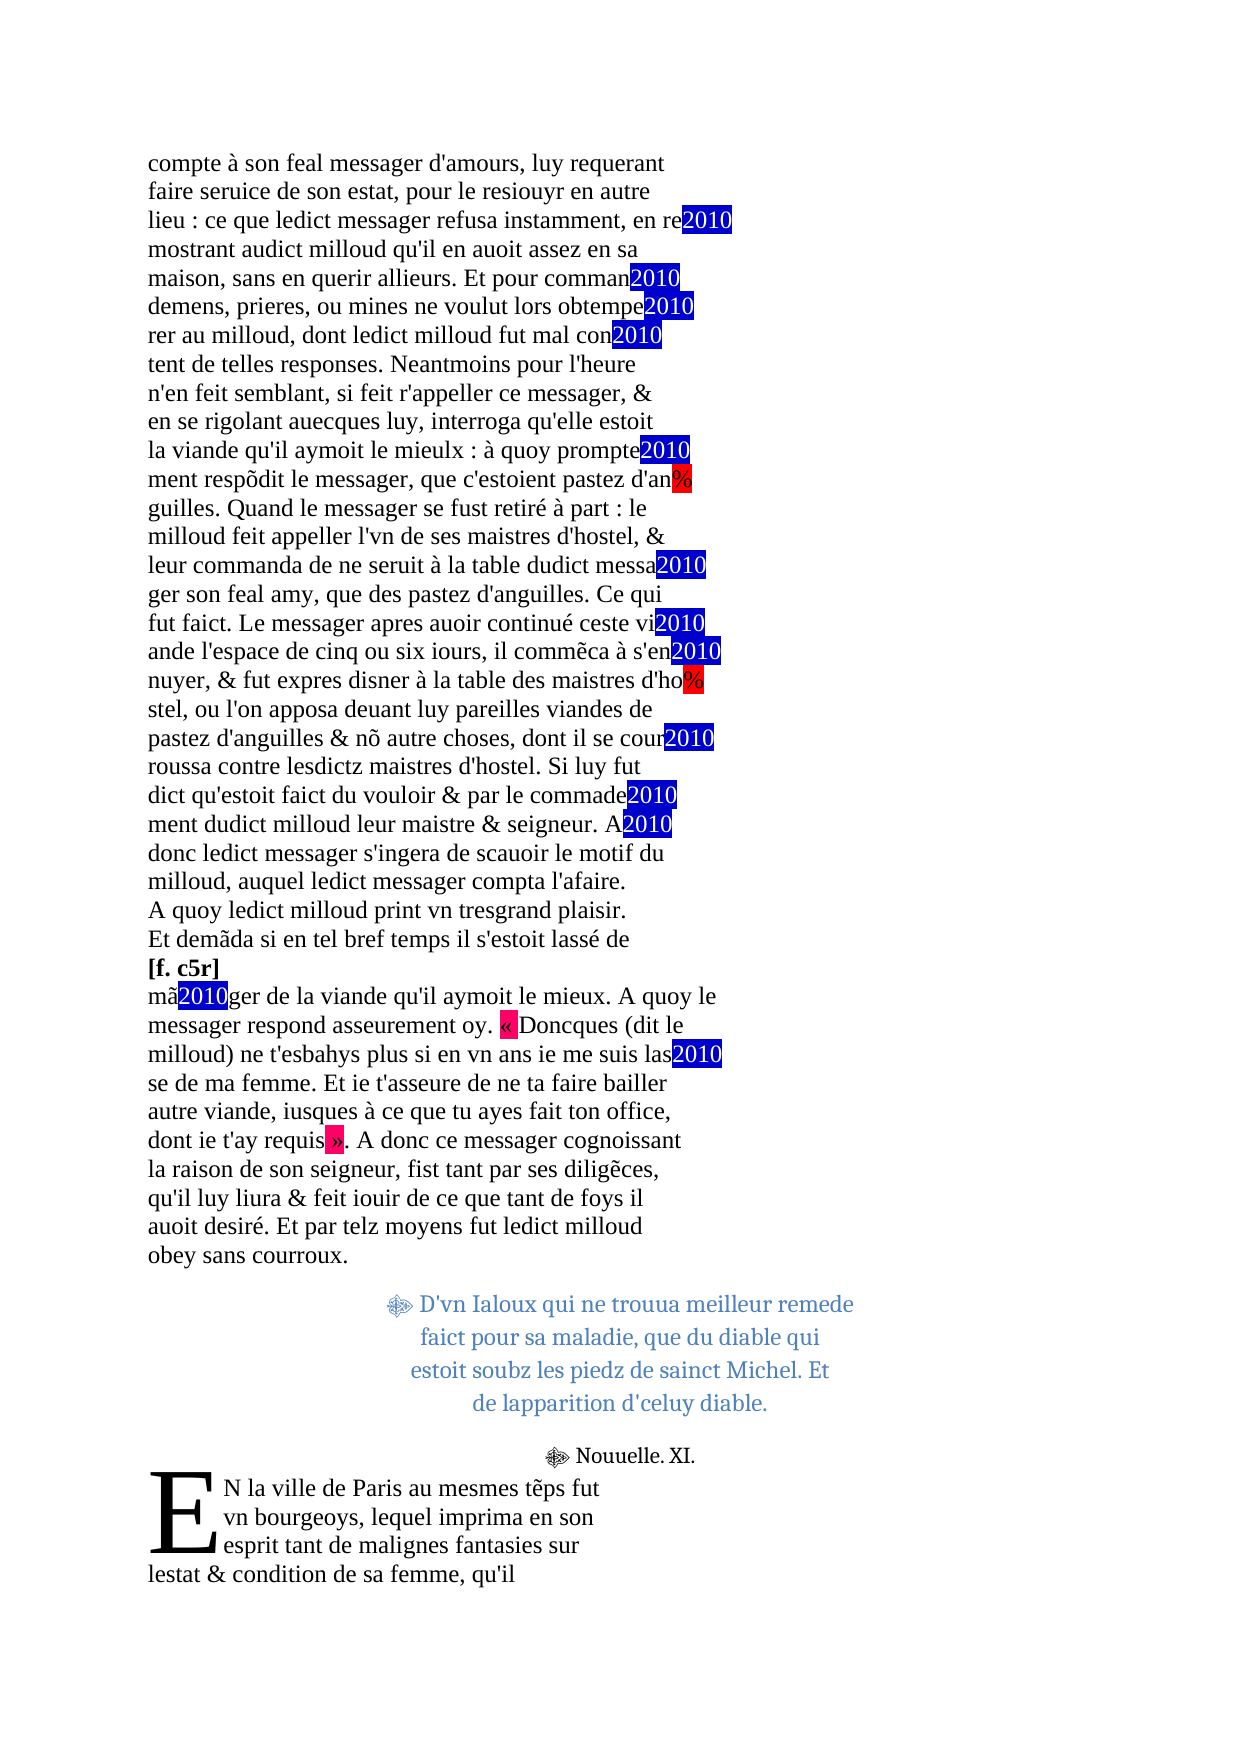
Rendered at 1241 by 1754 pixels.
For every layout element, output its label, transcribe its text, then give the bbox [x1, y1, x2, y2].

text EN la ville de Paris au mesmes tẽps fut vn bourgeoys, lequel imprima en son esprit tant de malignes fantasies sur lestat & condition de sa femme, qu'il [148, 1473, 1093, 1588]
text mã2010ger de la viande qu'il aymoit le mieux. A quoy le messager respond asseurement oy. « Doncques (dit le milloud) ne t'esbahys plus si en vn ans ie me suis las2010 se de ma femme. Et ie t'asseure de ne ta faire bailler autre viande, iusques à ce que tu ayes fait ton office, dont ie t'ay requis ». A donc ce messager cognoissant la raison de son seigneur, fist tant par ses diligẽces, qu'il luy liura & feit iouir de ce que tant de foys il auoit desiré. Et par telz moyens fut ledict milloud obey sans courroux. [148, 981, 1093, 1269]
subtitle ❧ Nouuelle. XI. [148, 1443, 1093, 1469]
subtitle ❧ D'vn Ialoux qui ne trouua meilleur remede faict pour sa maladie, que du diable qui estoit soubz les piedz de sainct Michel. Et de lapparition d'celuy diable. [148, 1290, 1093, 1417]
text compte à son feal messager d'amours, luy requerant faire seruice de son estat, pour le resiouyr en autre lieu : ce que ledict messager refusa instamment, en re2010 mostrant audict milloud qu'il en auoit assez en sa maison, sans en querir allieurs. Et pour comman2010 demens, prieres, ou mines ne voulut lors obtempe2010 rer au milloud, dont ledict milloud fut mal con2010 tent de telles responses. Neantmoins pour l'heure n'en feit semblant, si feit r'appeller ce messager, & en se rigolant auecques luy, interroga qu'elle estoit la viande qu'il aymoit le mieulx : à quoy prompte2010 ment respõdit le messager, que c'estoient pastez d'an% guilles. Quand le messager se fust retiré à part : le milloud feit appeller l'vn de ses maistres d'hostel, & leur commanda de ne seruit à la table dudict messa2010 ger son feal amy, que des pastez d'anguilles. Ce qui fut faict. Le messager apres auoir continué ceste vi2010 ande l'espace de cinq ou six iours, il commẽca à s'en2010 nuyer, & fut expres disner à la table des maistres d'ho% stel, ou l'on apposa deuant luy pareilles viandes de pastez d'anguilles & nõ autre choses, dont il se cour2010 roussa contre lesdictz maistres d'hostel. Si luy fut dict qu'estoit faict du vouloir & par le commade2010 ment dudict milloud leur maistre & seigneur. A2010 donc ledict messager s'ingera de scauoir le motif du milloud, auquel ledict messager compta l'afaire. A quoy ledict milloud print vn tresgrand plaisir. Et demãda si en tel bref temps il s'estoit lassé de [148, 148, 1093, 953]
text [f. c5r] [148, 953, 1093, 981]
